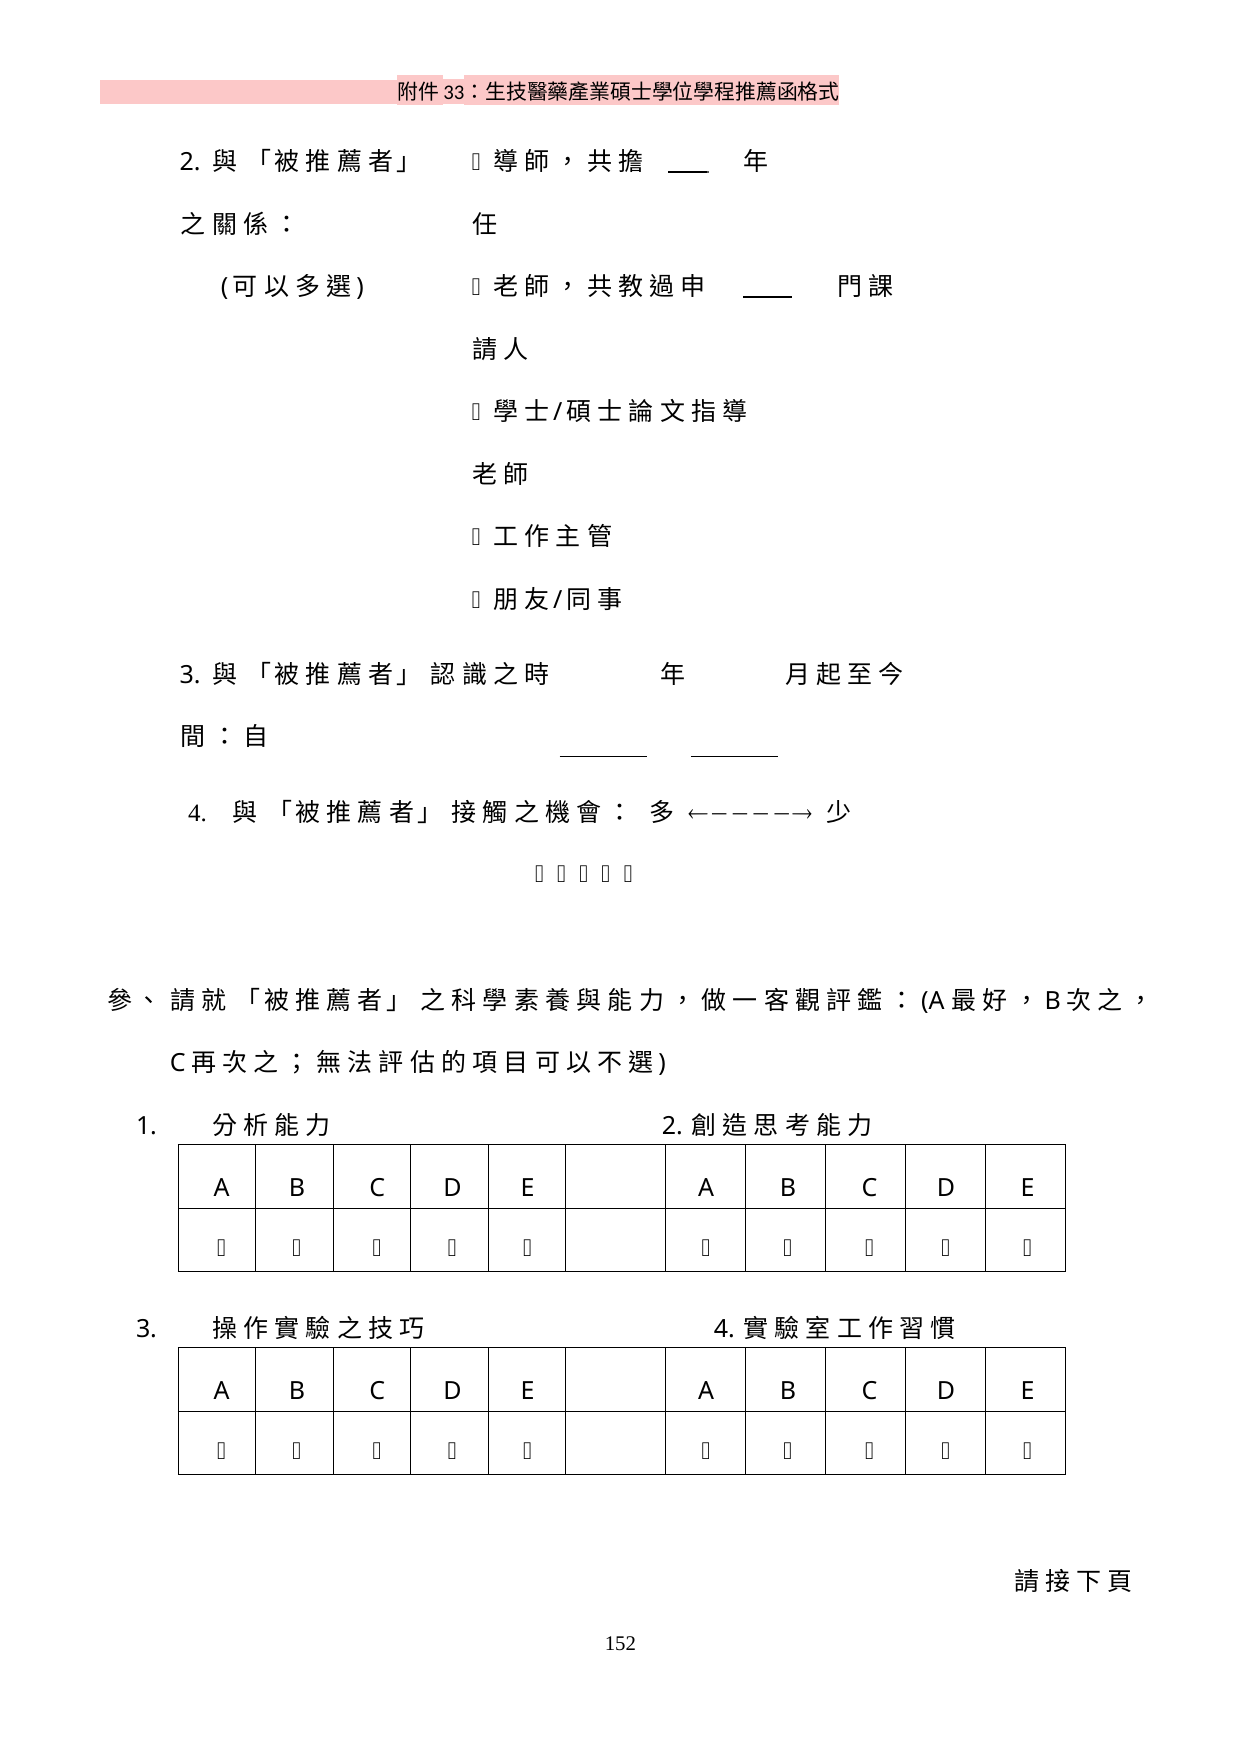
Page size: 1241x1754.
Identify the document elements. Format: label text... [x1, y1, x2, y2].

table_header [566, 1348, 665, 1411]
list 與「被推薦者」接觸之機會： 多  少 [104, 769, 1136, 832]
table_header E [489, 1348, 565, 1411]
table_cell [166, 556, 457, 618]
table_cell [166, 493, 457, 556]
table_cell  [179, 1412, 255, 1474]
table_cell  [906, 1209, 985, 1271]
table_header A [666, 1145, 745, 1208]
table_cell  [666, 1412, 745, 1474]
table_cell 門課 [822, 243, 1107, 368]
table_header 年 [733, 118, 1107, 243]
table_cell [166, 368, 457, 493]
table_cell 年 [647, 618, 691, 756]
table_cell [733, 243, 822, 368]
table_cell  [256, 1412, 333, 1474]
table_cell [822, 556, 1107, 618]
table_header A [179, 1348, 255, 1411]
table_header D [906, 1348, 985, 1411]
table_cell  工作主管 [458, 493, 764, 556]
table_cell  [489, 1209, 565, 1271]
table_cell  [411, 1412, 488, 1474]
table_header B [256, 1145, 333, 1208]
table_cell  [489, 1412, 565, 1474]
table_header C [826, 1145, 905, 1208]
table_cell 3. 與「被推薦者」認識之時間：自 [166, 618, 559, 756]
table_header B [746, 1145, 825, 1208]
table_header E [986, 1145, 1065, 1208]
table_cell [691, 618, 778, 756]
table_cell [764, 368, 822, 493]
table_cell  [746, 1412, 825, 1474]
table_header E [986, 1348, 1065, 1411]
table_cell  [334, 1412, 410, 1474]
table_cell [764, 556, 822, 618]
table_header D [411, 1145, 488, 1208]
table_cell  [179, 1209, 255, 1271]
table_cell 月起至今 [778, 618, 1107, 756]
table_cell  [334, 1209, 410, 1271]
table_header C [334, 1348, 410, 1411]
table_header E [489, 1145, 565, 1208]
table_header D [411, 1348, 488, 1411]
table_cell  [826, 1412, 905, 1474]
table_header D [906, 1145, 985, 1208]
table_cell [566, 1209, 665, 1271]
table_cell  [411, 1209, 488, 1271]
table_cell  老師，共教過申請人 [458, 243, 732, 368]
text 請接下頁 [104, 1538, 1136, 1600]
table_header B [256, 1348, 333, 1411]
table_cell [764, 493, 822, 556]
table_cell  朋友/同事 [458, 556, 764, 618]
table_cell [560, 618, 647, 756]
table_cell  [906, 1412, 985, 1474]
table_header C [826, 1348, 905, 1411]
table_header  導師，共擔任 [458, 118, 656, 243]
table_cell  [986, 1412, 1065, 1474]
table_cell  [666, 1209, 745, 1271]
table_header 2. 與「被推薦者」之關係： [166, 118, 457, 243]
table_header C [334, 1145, 410, 1208]
table_header [566, 1145, 665, 1208]
table_cell  學士/碩士論文指導老師 [458, 368, 764, 493]
table_cell [566, 1412, 665, 1474]
table_cell  [826, 1209, 905, 1271]
text 參、請就「被推薦者」之科學素養與能力，做一客觀評鑑：(A最好，B次之，C再次之；無法評估的項目可以不選) [104, 957, 1136, 1082]
table_header [656, 118, 732, 243]
list 操作實驗之技巧 4.實驗室工作習慣 [104, 1285, 1136, 1347]
table_header A [666, 1348, 745, 1411]
list 分析能力 2.創造思考能力 [104, 1082, 1136, 1144]
table_cell  [986, 1209, 1065, 1271]
text      [48, 832, 1136, 894]
table_header B [746, 1348, 825, 1411]
table_cell (可以多選) [166, 243, 457, 368]
table_cell  [746, 1209, 825, 1271]
table_header A [179, 1145, 255, 1208]
table_cell  [256, 1209, 333, 1271]
table_cell [822, 493, 1107, 556]
table_cell [822, 368, 1107, 493]
